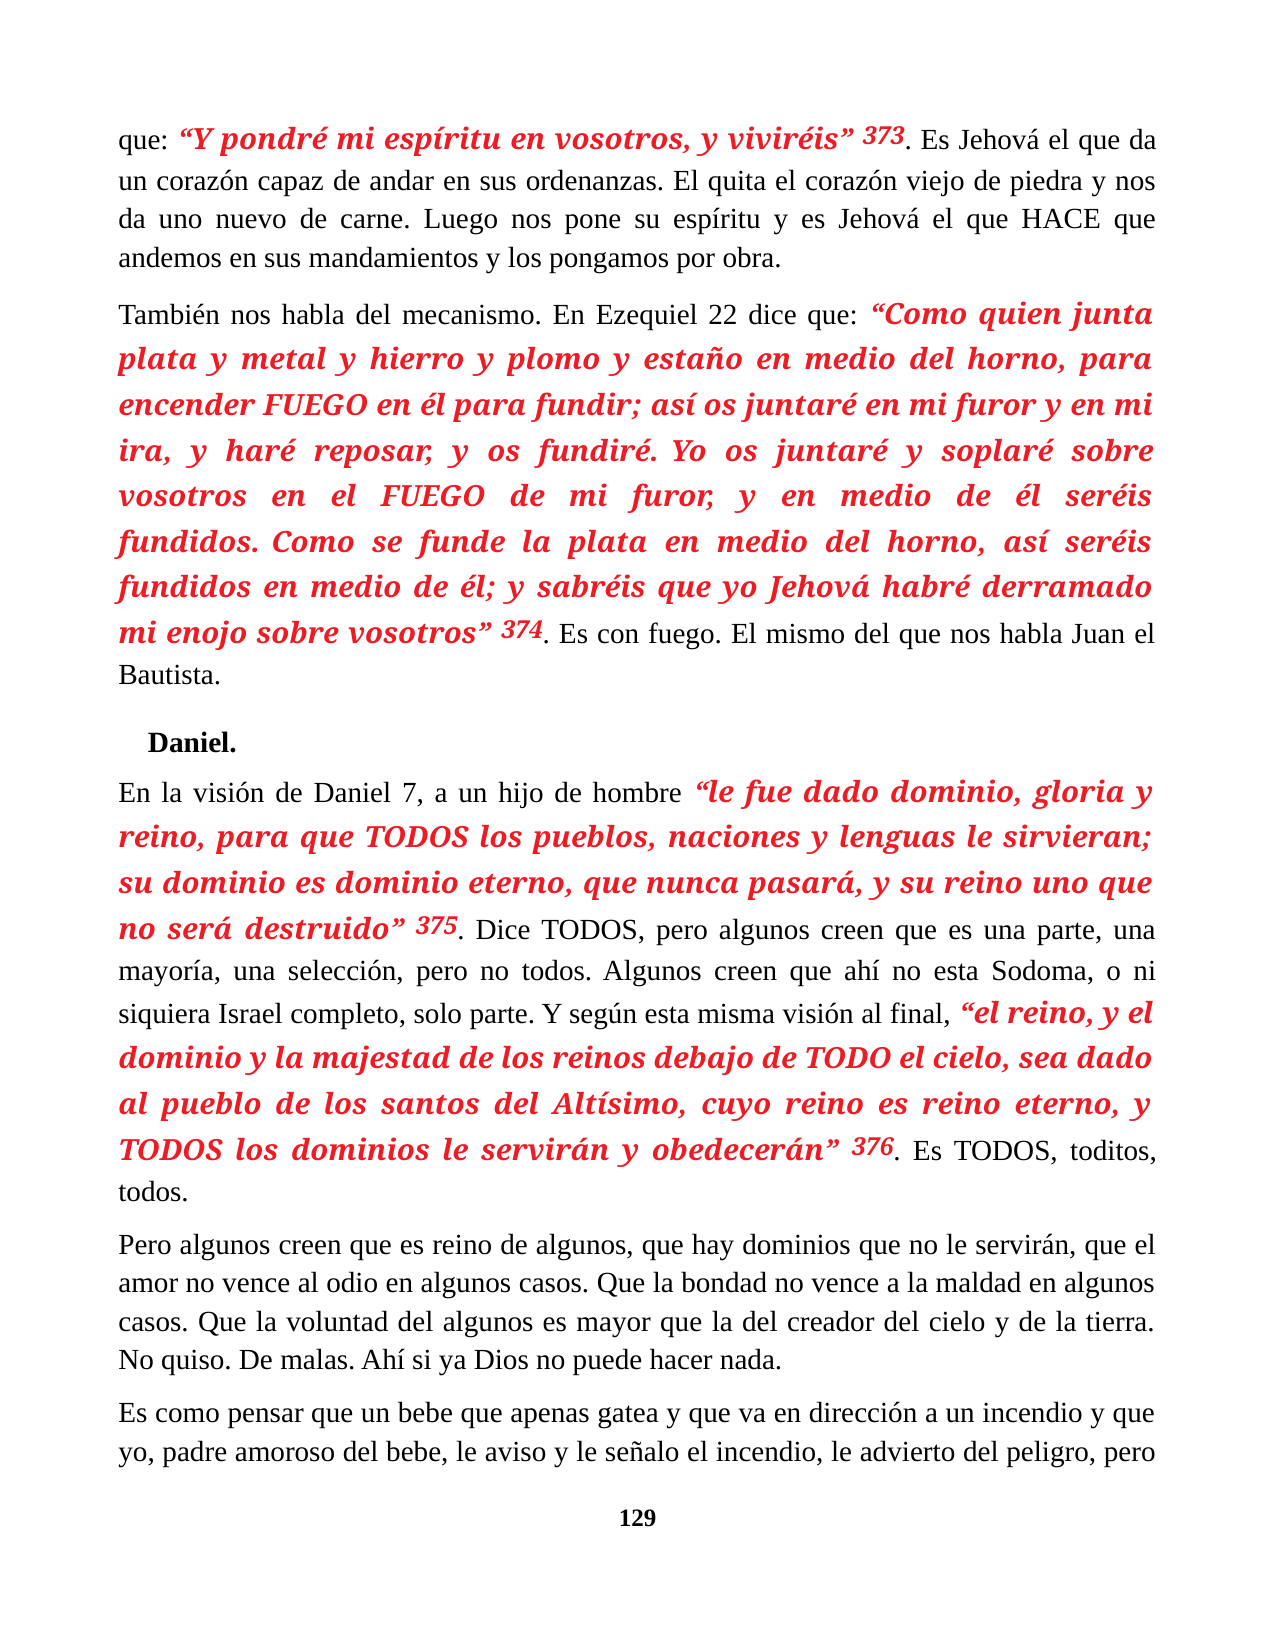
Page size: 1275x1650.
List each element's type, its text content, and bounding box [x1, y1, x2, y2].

text También nos habla del mecanismo. En Ezequiel 22 dice que: “Como quien junta plata y metal y hierro y plomo y estaño en medio del horno, para encender FUEGO en él para fundir; así os juntaré en mi furor y en mi ira, y haré reposar, y os fundiré. Yo os juntaré y soplaré sobre vosotros en el FUEGO de mi furor, y en medio de él seréis fundidos. Como se funde la plata en medio del horno, así seréis fundidos en medio de él; y sabréis que yo Jehová habré derramado mi enojo sobre vosotros” . Es con fuego. El mismo del que nos habla Juan el Bautista. [118, 293, 1157, 691]
text Es como pensar que un bebe que apenas gatea y que va en dirección a un incendio y que yo, padre amoroso del bebe, le aviso y le señalo el incendio, le advierto del peligro, pero [118, 1396, 1157, 1468]
subtitle Daniel. [148, 725, 1157, 758]
text Pero algunos creen que es reino de algunos, que hay dominios que no le servirán, que el amor no vence al odio en algunos casos. Que la bondad no vence a la maldad en algunos casos. Que la voluntad del algunos es mayor que la del creador del cielo y de la tierra. No quiso. De malas. Ahí si ya Dios no puede hacer nada. [118, 1227, 1157, 1376]
text que: “Y pondré mi espíritu en vosotros, y viviréis” . Es Jehová el que da un corazón capaz de andar en sus ordenanzas. El quita el corazón viejo de piedra y nos da uno nuevo de carne. Luego nos pone su espíritu y es Jehová el que HACE que andemos en sus mandamientos y los pongamos por obra. [118, 118, 1157, 273]
text En la visión de Daniel 7, a un hijo de hombre “le fue dado dominio, gloria y reino, para que TODOS los pueblos, naciones y lenguas le sirvieran; su dominio es dominio eterno, que nunca pasará, y su reino uno que no será destruido” . Dice TODOS, pero algunos creen que es una parte, una mayoría, una selección, pero no todos. Algunos creen que ahí no esta Sodoma, o ni siquiera Israel completo, solo parte. Y según esta misma visión al final, “el reino, y el dominio y la majestad de los reinos debajo de TODO el cielo, sea dado al pueblo de los santos del Altísimo, cuyo reino es reino eterno, y TODOS los dominios le servirán y obedecerán” . Es TODOS, toditos, todos. [118, 771, 1157, 1207]
